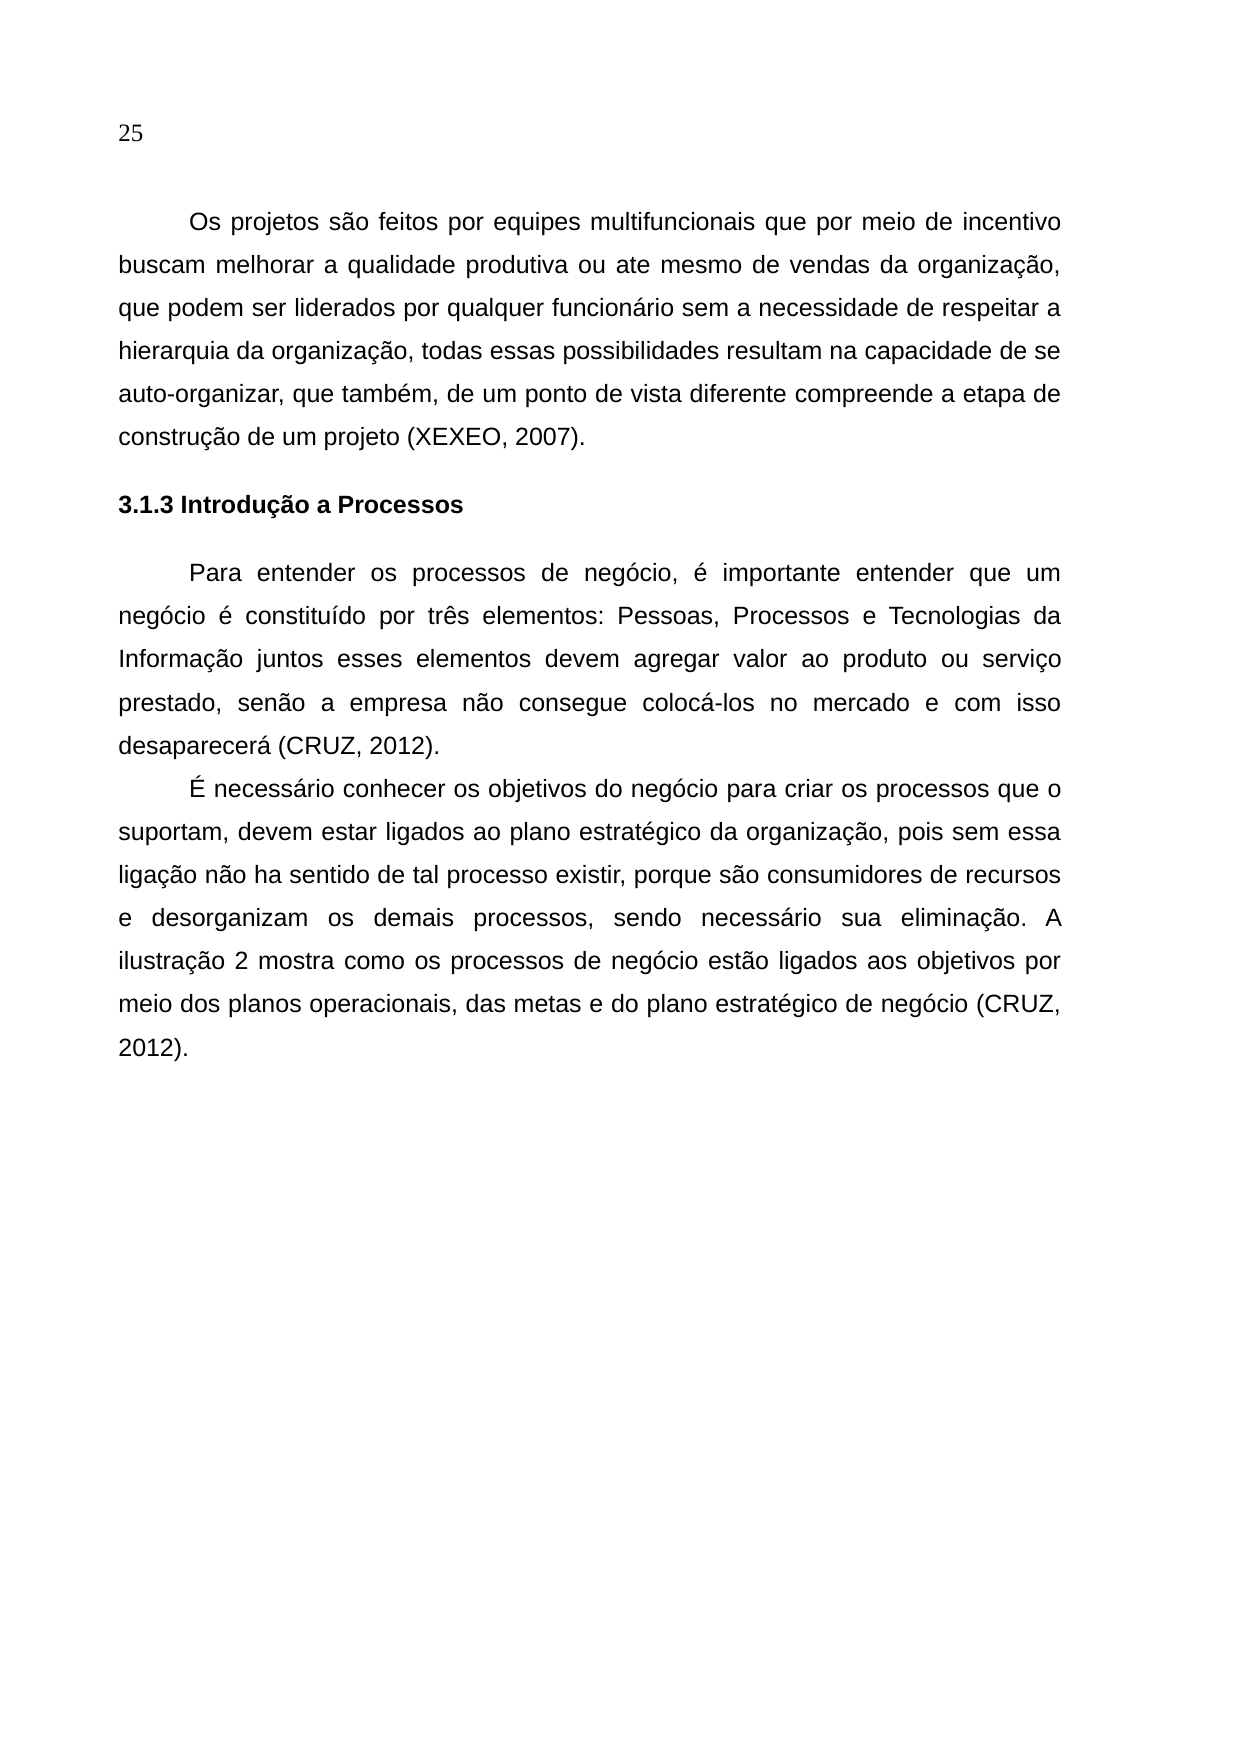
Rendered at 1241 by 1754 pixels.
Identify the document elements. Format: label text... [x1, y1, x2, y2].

text Os projetos são feitos por equipes multifuncionais que por meio de incentivo buscam melhorar a qualidade produtiva ou ate mesmo de vendas da organização, que podem ser liderados por qualquer funcionário sem a necessidade de respeitar a hierarquia da organização, todas essas possibilidades resultam na capacidade de se auto-organizar, que também, de um ponto de vista diferente compreende a etapa de construção de um projeto (XEXEO, 2007). [118, 207, 1063, 451]
text É necessário conhecer os objetivos do negócio para criar os processos que o suportam, devem estar ligados ao plano estratégico da organização, pois sem essa ligação não ha sentido de tal processo existir, porque são consumidores de recursos e desorganizam os demais processos, sendo necessário sua eliminação. A ilustração 2 mostra como os processos de negócio estão ligados aos objetivos por meio dos planos operacionais, das metas e do plano estratégico de negócio (CRUZ, 2012). [118, 774, 1063, 1061]
subtitle 3.1.3 Introdução a Processos [118, 490, 1063, 519]
text Para entender os processos de negócio, é importante entender que um negócio é constituído por três elementos: Pessoas, Processos e Tecnologias da Informação juntos esses elementos devem agregar valor ao produto ou serviço prestado, senão a empresa não consegue colocá-los no mercado e com isso desaparecerá (CRUZ, 2012). [118, 558, 1063, 759]
